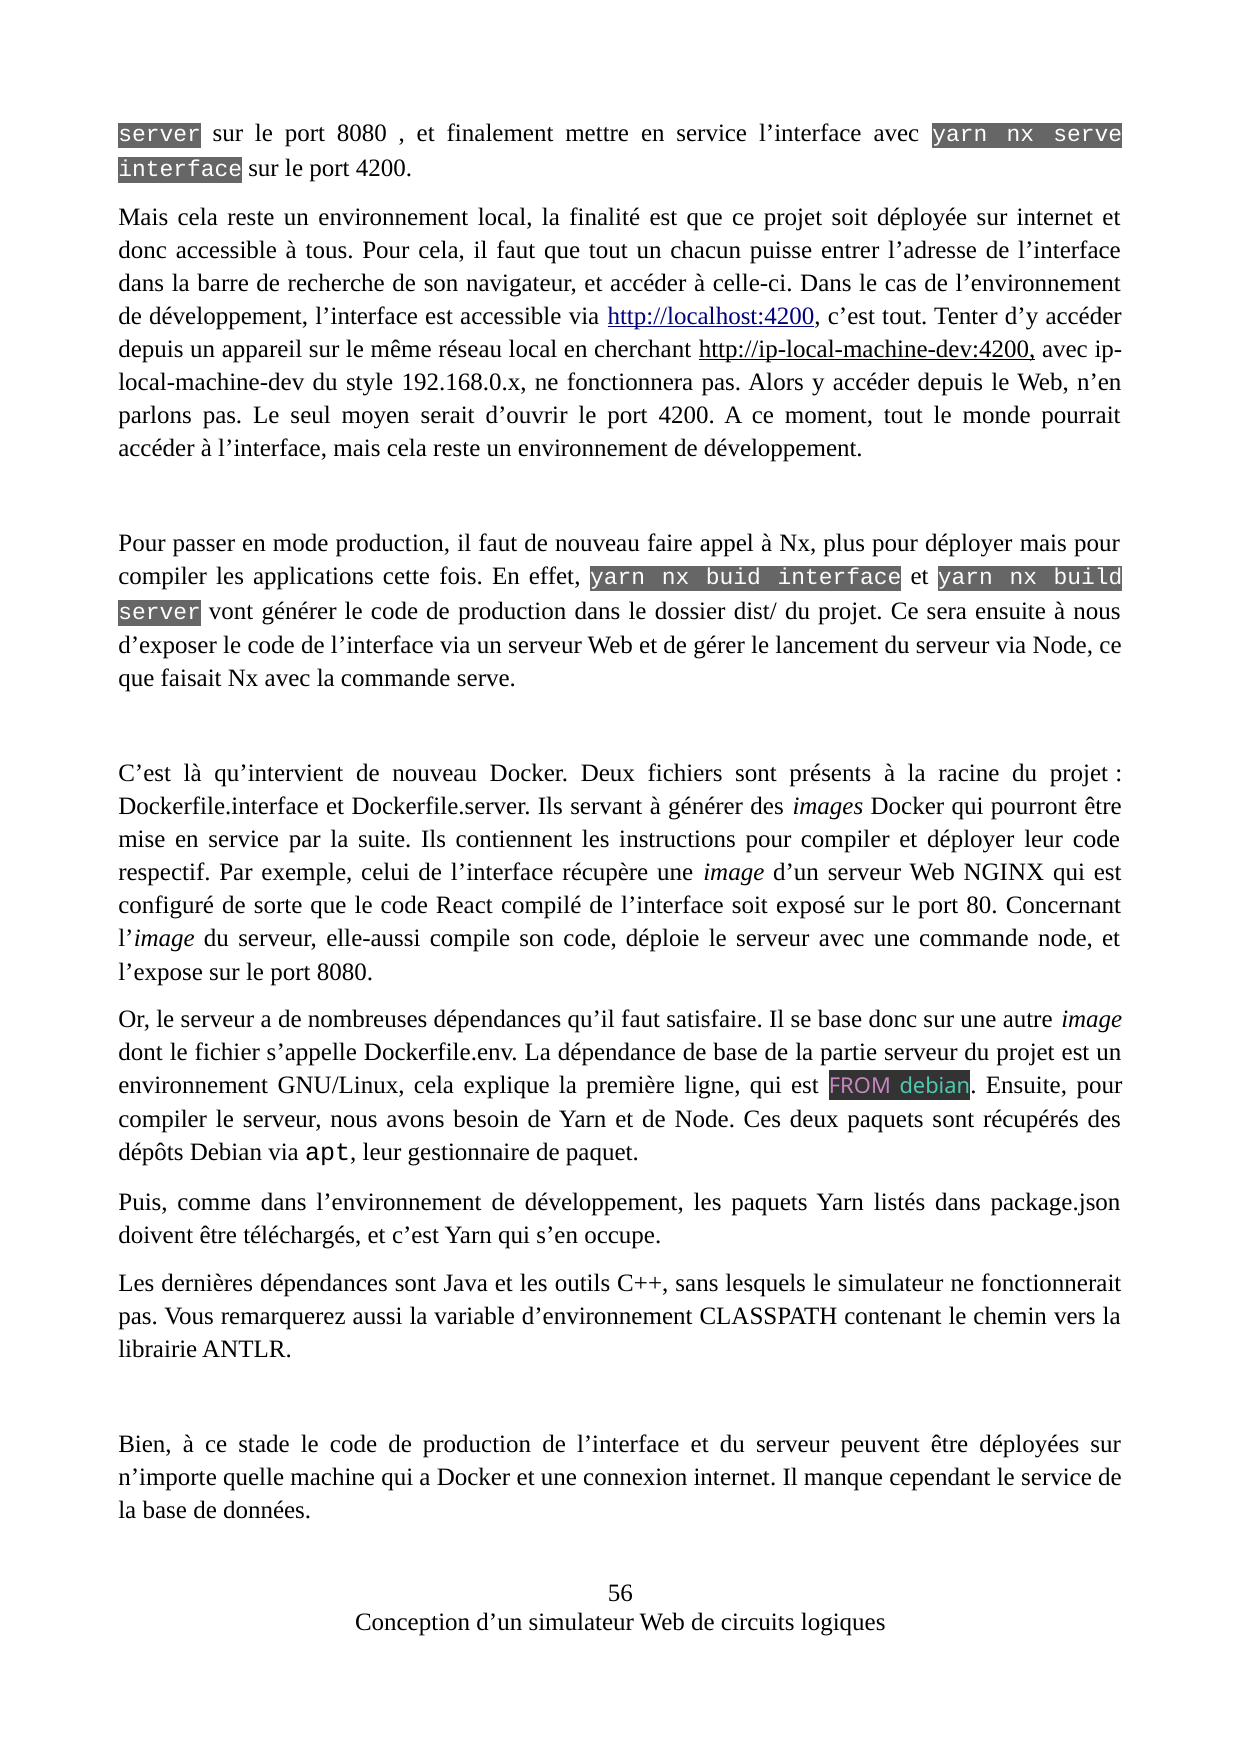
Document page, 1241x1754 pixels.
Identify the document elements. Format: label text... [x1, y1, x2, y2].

text Or, le serveur a de nombreuses dépendances qu’il faut satisfaire. Il se base donc sur une autre image dont le fichier s’appelle Dockerfile.env. La dépendance de base de la partie serveur du projet est un environnement GNU/Linux, cela explique la première ligne, qui est FROM debian. Ensuite, pour compiler le serveur, nous avons besoin de Yarn et de Node. Ces deux paquets sont récupérés des dépôts Debian via apt, leur gestionnaire de paquet. [118, 1004, 1122, 1168]
text C’est là qu’intervient de nouveau Docker. Deux fichiers sont présents à la racine du projet : Dockerfile.interface et Dockerfile.server. Ils servant à générer des images Docker qui pourront être mise en service par la suite. Ils contiennent les instructions pour compiler et déployer leur code respectif. Par exemple, celui de l’interface récupère une image d’un serveur Web NGINX qui est configuré de sorte que le code React compilé de l’interface soit exposé sur le port 80. Concernant l’image du serveur, elle-aussi compile son code, déploie le serveur avec une commande node, et l’expose sur le port 8080. [118, 758, 1122, 985]
text Mais cela reste un environnement local, la finalité est que ce projet soit déployée sur internet et donc accessible à tous. Pour cela, il faut que tout un chacun puisse entrer l’adresse de l’interface dans la barre de recherche de son navigateur, et accéder à celle-ci. Dans le cas de l’environnement de développement, l’interface est accessible via http://localhost:4200, c’est tout. Tenter d’y accéder depuis un appareil sur le même réseau local en cherchant http://ip-local-machine-dev:4200, avec ip-local-machine-dev du style 192.168.0.x, ne fonctionnera pas. Alors y accéder depuis le Web, n’en parlons pas. Le seul moyen serait d’ouvrir le port 4200. A ce moment, tout le monde pourrait accéder à l’interface, mais cela reste un environnement de développement. [118, 202, 1122, 462]
text Les dernières dépendances sont Java et les outils C++, sans lesquels le simulateur ne fonctionnerait pas. Vous remarquerez aussi la variable d’environnement CLASSPATH contenant le chemin vers la librairie ANTLR. [118, 1268, 1122, 1363]
text server sur le port 8080 , et finalement mettre en service l’interface avec yarn nx serve interface sur le port 4200. [118, 118, 1122, 183]
text Puis, comme dans l’environnement de développement, les paquets Yarn listés dans package.json doivent être téléchargés, et c’est Yarn qui s’en occupe. [118, 1187, 1122, 1249]
text Bien, à ce stade le code de production de l’interface et du serveur peuvent être déployées sur n’importe quelle machine qui a Docker et une connexion internet. Il manque cependant le service de la base de données. [118, 1429, 1122, 1524]
text Pour passer en mode production, il faut de nouveau faire appel à Nx, plus pour déployer mais pour compiler les applications cette fois. En effet, yarn nx buid interface et yarn nx build server vont générer le code de production dans le dossier dist/ du projet. Ce sera ensuite à nous d’exposer le code de l’interface via un serveur Web et de gérer le lancement du serveur via Node, ce que faisait Nx avec la commande serve. [118, 528, 1122, 692]
